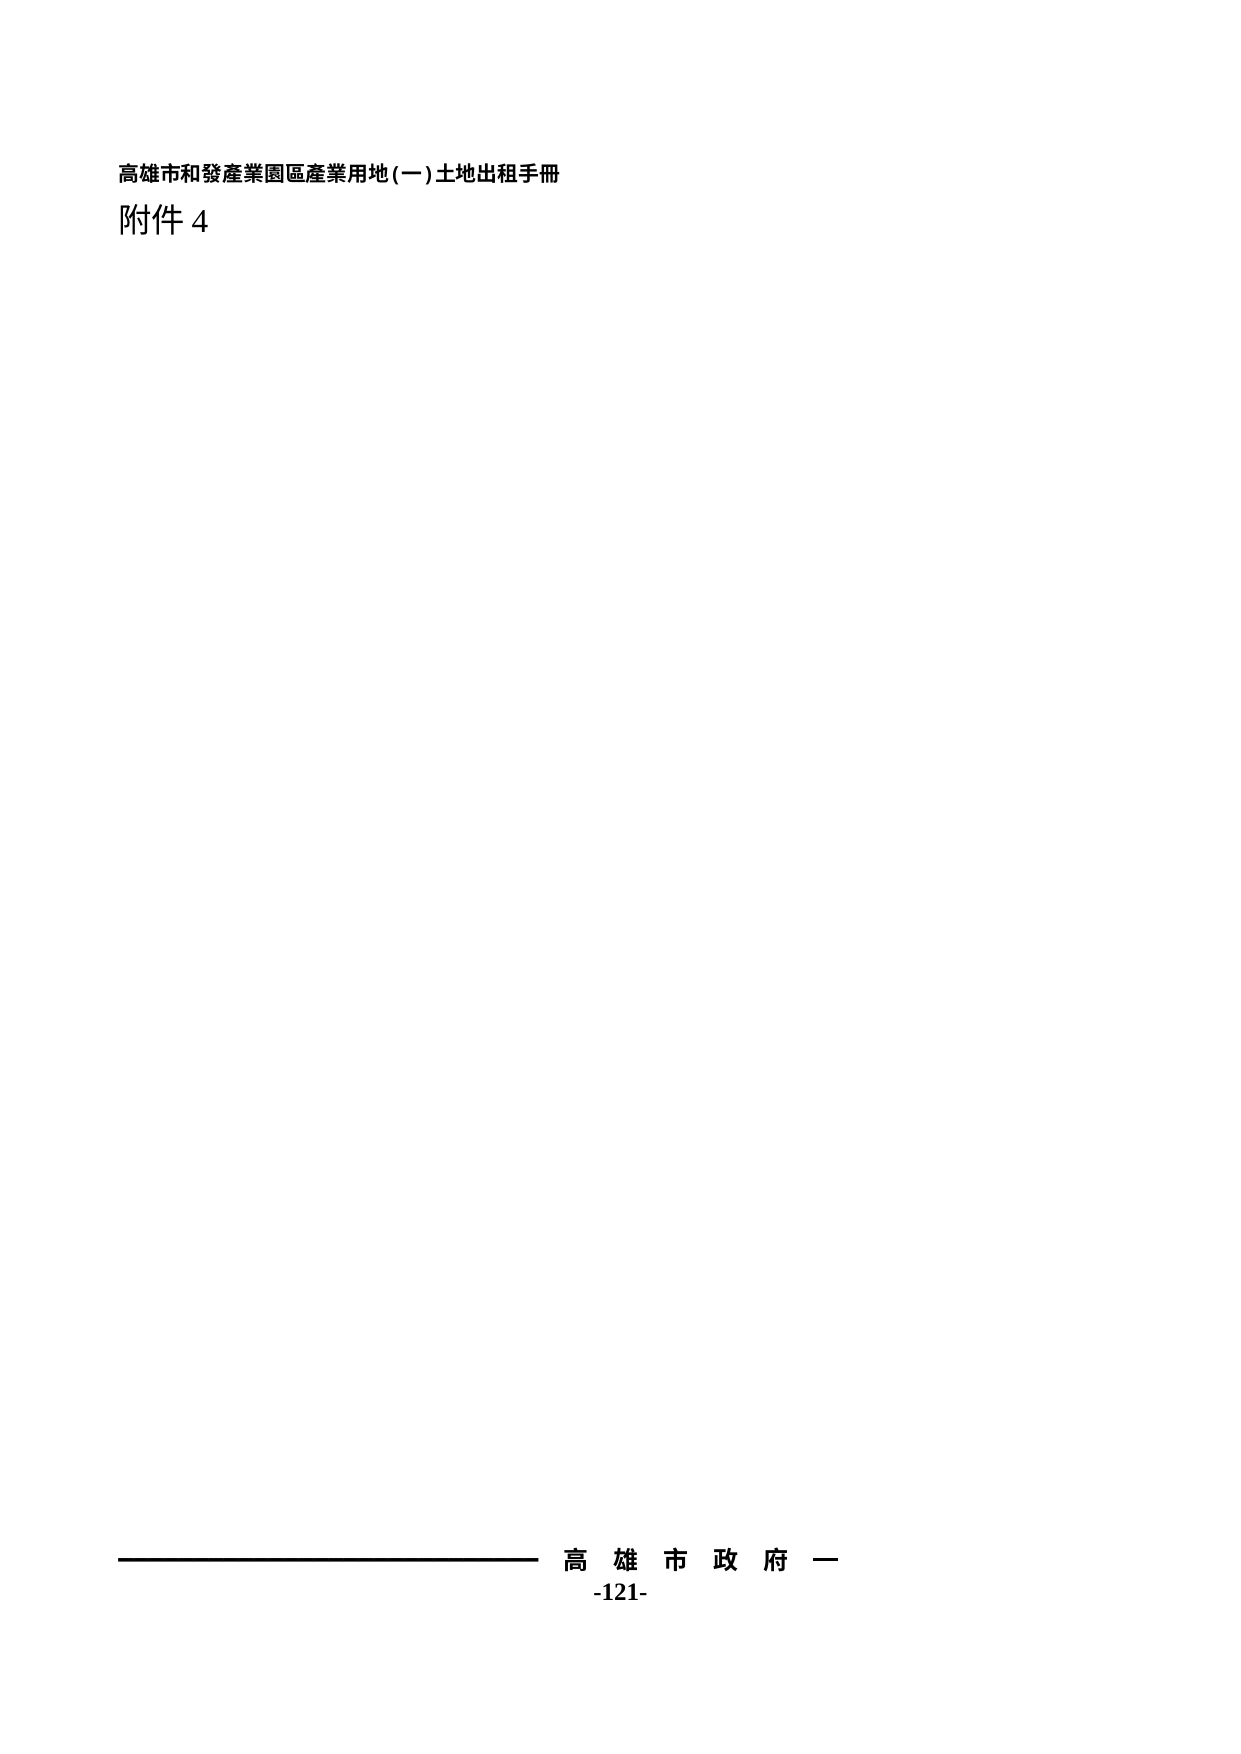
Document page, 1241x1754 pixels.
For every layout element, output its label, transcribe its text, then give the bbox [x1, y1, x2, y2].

subtitle 附件4 [118, 189, 1122, 243]
